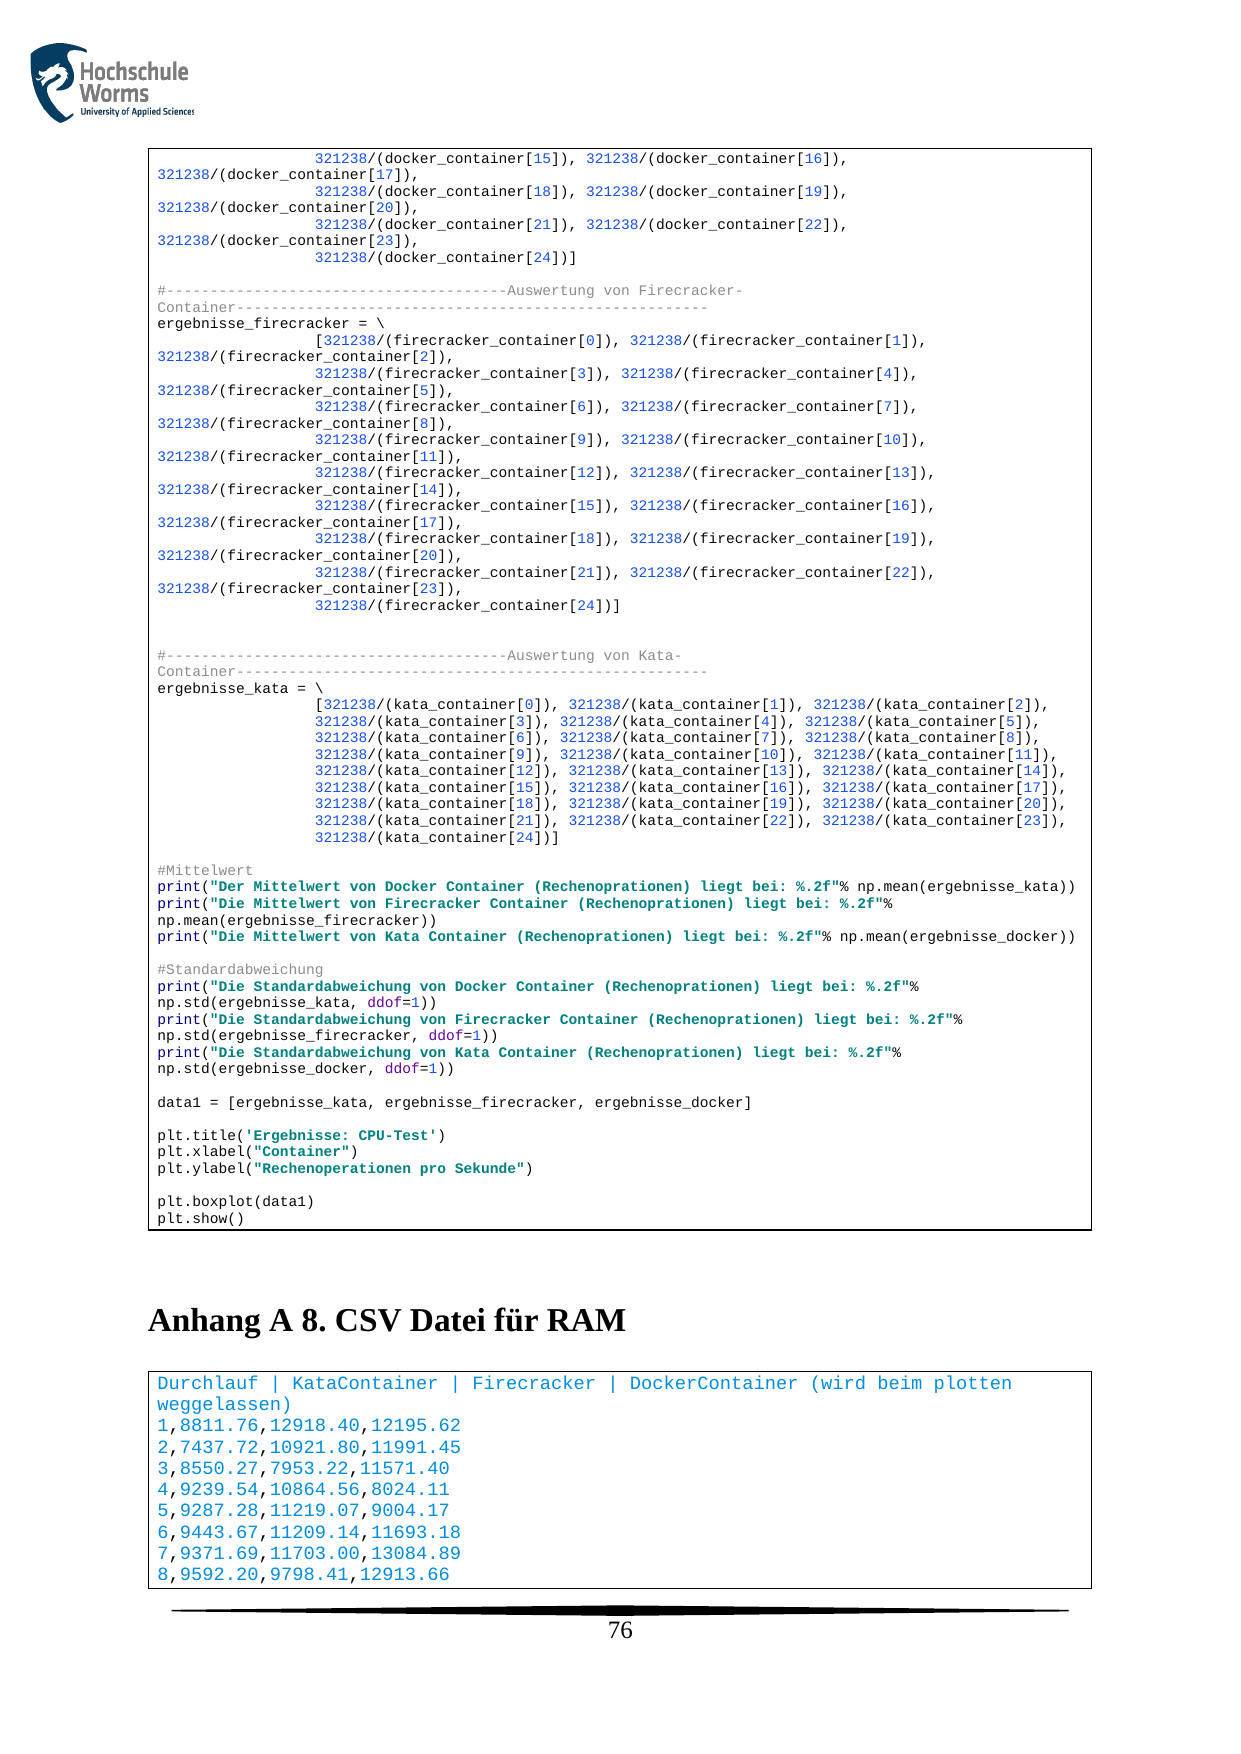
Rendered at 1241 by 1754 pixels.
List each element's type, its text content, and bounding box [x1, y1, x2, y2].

text 321238/(docker_container[15]), 321238/(docker_container[16]), 321238/(docker_container[17]), 321238/(docker_container[18]), 321238/(docker_container[19]), 321238/(docker_container[20]), 321238/(docker_container[21]), 321238/(docker_container[22]), 321238/(docker_container[23]), 321238/(docker_container[24])] #---------------------------------------Auswertung von Firecracker-Container------------------------------------------------------ ergebnisse_firecracker = \ [321238/(firecracker_container[0]), 321238/(firecracker_container[1]), 321238/(firecracker_container[2]), 321238/(firecracker_container[3]), 321238/(firecracker_container[4]), 321238/(firecracker_container[5]), 321238/(firecracker_container[6]), 321238/(firecracker_container[7]), 321238/(firecracker_container[8]), 321238/(firecracker_container[9]), 321238/(firecracker_container[10]), 321238/(firecracker_container[11]), 321238/(firecracker_container[12]), 321238/(firecracker_container[13]), 321238/(firecracker_container[14]), 321238/(firecracker_container[15]), 321238/(firecracker_container[16]), 321238/(firecracker_container[17]), 321238/(firecracker_container[18]), 321238/(firecracker_container[19]), 321238/(firecracker_container[20]), 321238/(firecracker_container[21]), 321238/(firecracker_container[22]), 321238/(firecracker_container[23]), 321238/(firecracker_container[24])] #---------------------------------------Auswertung von Kata-Container------------------------------------------------------ ergebnisse_kata = \ [321238/(kata_container[0]), 321238/(kata_container[1]), 321238/(kata_container[2]), 321238/(kata_container[3]), 321238/(kata_container[4]), 321238/(kata_container[5]), 321238/(kata_container[6]), 321238/(kata_container[7]), 321238/(kata_container[8]), 321238/(kata_container[9]), 321238/(kata_container[10]), 321238/(kata_container[11]), 321238/(kata_container[12]), 321238/(kata_container[13]), 321238/(kata_container[14]), 321238/(kata_container[15]), 321238/(kata_container[16]), 321238/(kata_container[17]), 321238/(kata_container[18]), 321238/(kata_container[19]), 321238/(kata_container[20]), 321238/(kata_container[21]), 321238/(kata_container[22]), 321238/(kata_container[23]), 321238/(kata_container[24])] #Mittelwert print("Der Mittelwert von Docker Container (Rechenoprationen) liegt bei: %.2f"% np.mean(ergebnisse_kata)) print("Die Mittelwert von Firecracker Container (Rechenoprationen) liegt bei: %.2f"% np.mean(ergebnisse_firecracker)) print("Die Mittelwert von Kata Container (Rechenoprationen) liegt bei: %.2f"% np.mean(ergebnisse_docker)) #Standardabweichung print("Die Standardabweichung von Docker Container (Rechenoprationen) liegt bei: %.2f"% np.std(ergebnisse_kata, ddof=1)) print("Die Standardabweichung von Firecracker Container (Rechenoprationen) liegt bei: %.2f"% np.std(ergebnisse_firecracker, ddof=1)) print("Die Standardabweichung von Kata Container (Rechenoprationen) liegt bei: %.2f"% np.std(ergebnisse_docker, ddof=1)) data1 = [ergebnisse_kata, ergebnisse_firecracker, ergebnisse_docker] plt.title('Ergebnisse: CPU-Test') plt.xlabel("Container") plt.ylabel("Rechenoperationen pro Sekunde") plt.boxplot(data1) plt.show() [149, 149, 1091, 1229]
text Durchlauf | KataContainer | Firecracker | DockerContainer (wird beim plotten weggelassen) [149, 1372, 1091, 1413]
text 1,8811.76,12918.40,12195.62 2,7437.72,10921.80,11991.45 3,8550.27,7953.22,11571.40 4,9239.54,10864.56,8024.11 5,9287.28,11219.07,9004.17 6,9443.67,11209.14,11693.18 7,9371.69,11703.00,13084.89 8,9592.20,9798.41,12913.66 [149, 1413, 1091, 1588]
text Anhang A 8. CSV Datei für RAM [148, 1301, 1092, 1339]
